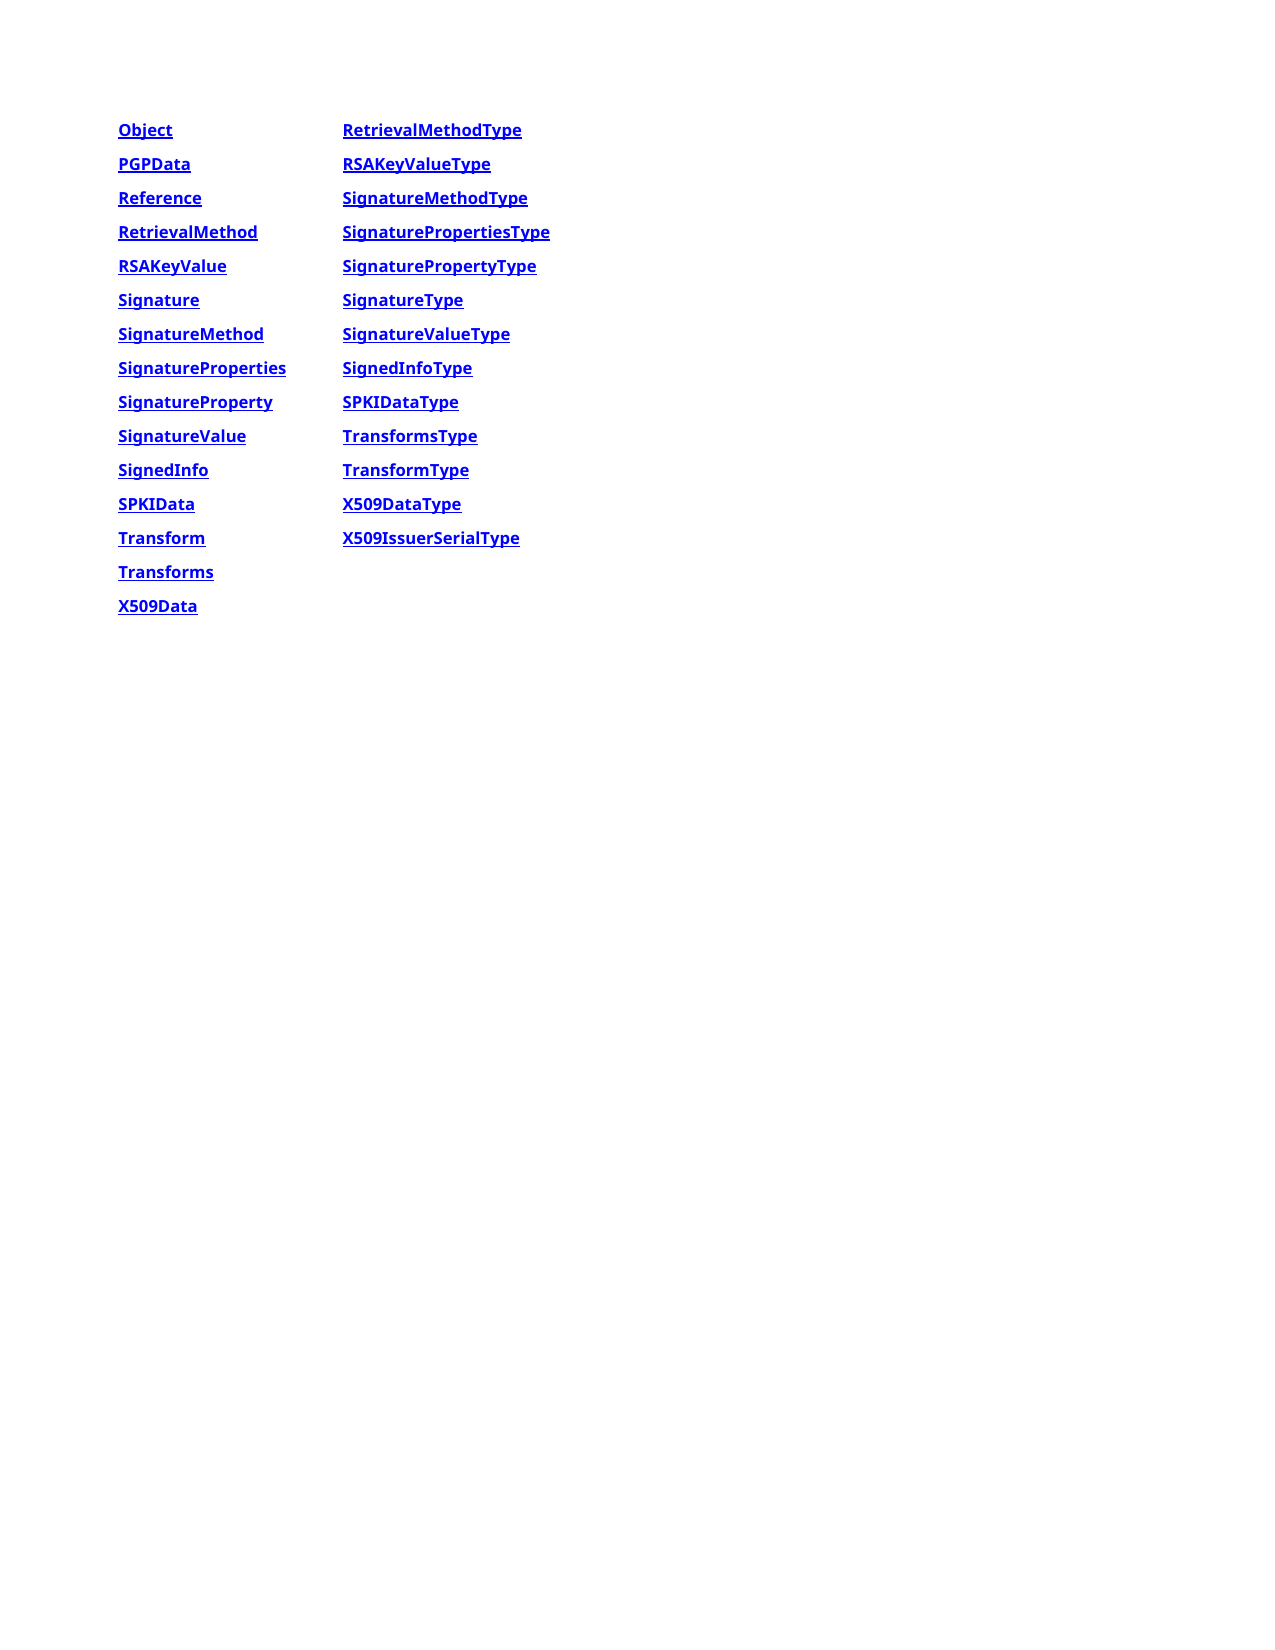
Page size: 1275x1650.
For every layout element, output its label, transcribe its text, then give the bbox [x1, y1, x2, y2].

table_cell RSAKeyValue [107, 254, 331, 288]
table_cell SignatureValue [107, 425, 331, 459]
table_cell SignatureProperty [107, 391, 331, 425]
table_cell [591, 289, 828, 322]
table_cell SignaturePropertiesType [331, 220, 591, 254]
table_cell SignatureValueType [331, 323, 591, 357]
table_cell SPKIDataType [331, 391, 591, 425]
table_cell Reference [107, 186, 331, 220]
table_cell PGPData [107, 152, 331, 186]
table_cell [591, 152, 828, 186]
table_cell [331, 561, 591, 595]
table_cell Object [107, 118, 331, 152]
table_cell [591, 254, 828, 288]
table_cell X509DataType [331, 493, 591, 527]
table_cell Signature [107, 289, 331, 322]
table_cell [331, 595, 591, 629]
table_cell SignedInfoType [331, 357, 591, 391]
table_cell [591, 118, 828, 152]
table_cell [591, 561, 828, 595]
table_cell X509Data [107, 595, 331, 629]
table_cell [591, 527, 828, 561]
table_cell [591, 425, 828, 459]
table_cell X509IssuerSerialType [331, 527, 591, 561]
table_cell Transform [107, 527, 331, 561]
table_cell [591, 323, 828, 357]
table_cell [591, 357, 828, 391]
table_cell SignatureMethodType [331, 186, 591, 220]
table_cell SPKIData [107, 493, 331, 527]
table_cell [591, 493, 828, 527]
table_cell Transforms [107, 561, 331, 595]
table_cell [591, 459, 828, 493]
table_cell RSAKeyValueType [331, 152, 591, 186]
table_cell SignatureMethod [107, 323, 331, 357]
table_cell RetrievalMethodType [331, 118, 591, 152]
table_cell SignaturePropertyType [331, 254, 591, 288]
table_cell [591, 220, 828, 254]
table_cell SignedInfo [107, 459, 331, 493]
table_cell TransformsType [331, 425, 591, 459]
table_cell SignatureType [331, 289, 591, 322]
table_cell [591, 391, 828, 425]
table_cell SignatureProperties [107, 357, 331, 391]
table_cell [591, 595, 828, 629]
table_cell TransformType [331, 459, 591, 493]
table_cell RetrievalMethod [107, 220, 331, 254]
table_cell [591, 186, 828, 220]
